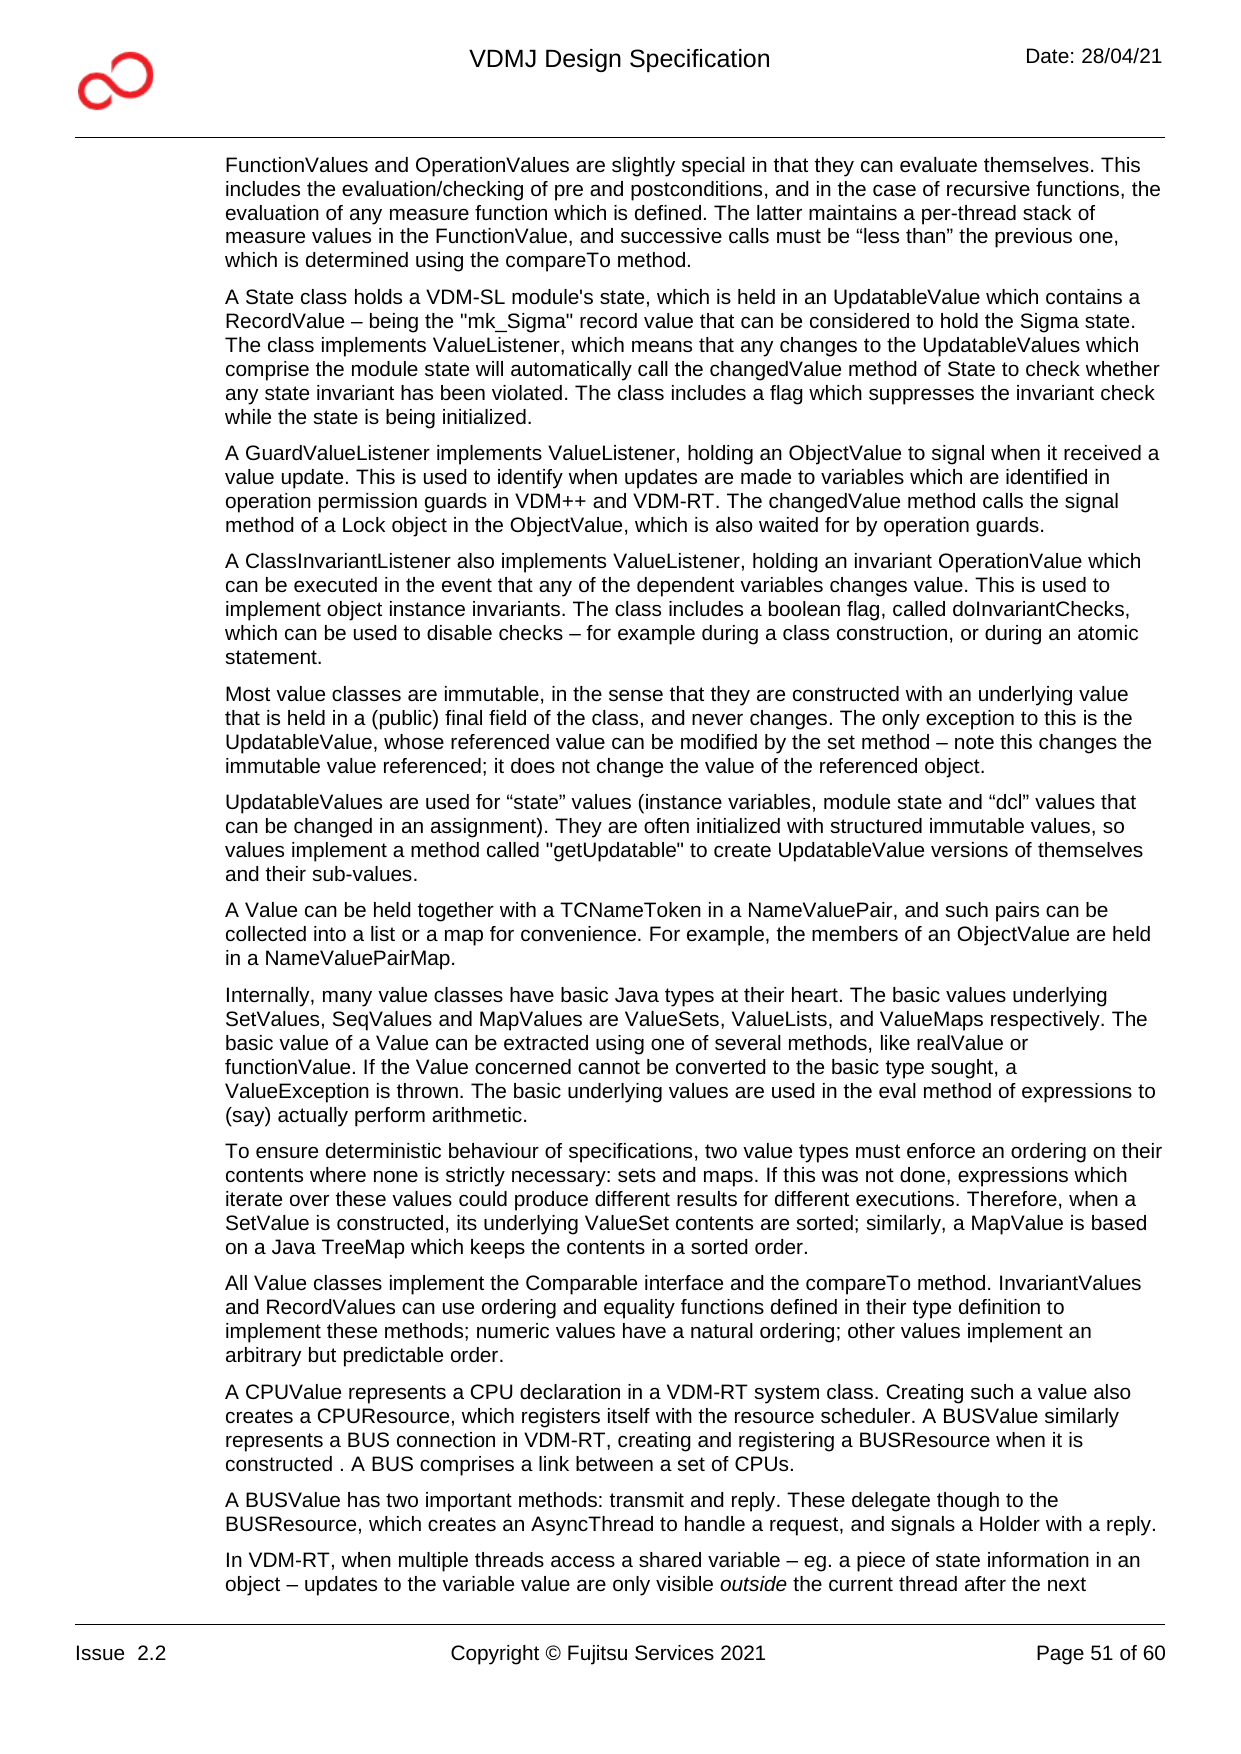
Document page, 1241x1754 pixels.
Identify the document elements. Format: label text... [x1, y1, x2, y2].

text In VDM-RT, when multiple threads access a shared variable – eg. a piece of state information in an object – updates to the variable value are only visible outside the current thread after the next [225, 1549, 1165, 1597]
text A BUSValue has two important methods: transmit and reply. These delegate though to the BUSResource, which creates an AsyncThread to handle a request, and signals a Holder with a reply. [225, 1488, 1165, 1536]
text Most value classes are immutable, in the sense that they are constructed with an underlying value that is held in a (public) final field of the class, and never changes. The only exception to this is the UpdatableValue, whose referenced value can be modified by the set method – note this changes the immutable value referenced; it does not change the value of the referenced object. [225, 682, 1165, 778]
text A GuardValueListener implements ValueListener, holding an ObjectValue to signal when it received a value update. This is used to identify when updates are made to variables which are identified in operation permission guards in VDM++ and VDM-RT. The changedValue method calls the signal method of a Lock object in the ObjectValue, which is also waited for by operation guards. [225, 441, 1165, 537]
text Internally, many value classes have basic Java types at their heart. The basic values underlying SetValues, SeqValues and MapValues are ValueSets, ValueLists, and ValueMaps respectively. The basic value of a Value can be extracted using one of several methods, like realValue or functionValue. If the Value concerned cannot be converted to the basic type sought, a ValueException is thrown. The basic underlying values are used in the eval method of expressions to (say) actually perform arithmetic. [225, 983, 1165, 1127]
picture [78, 44, 153, 120]
text FunctionValues and OperationValues are slightly special in that they can evaluate themselves. This includes the evaluation/checking of pre and postconditions, and in the case of recursive functions, the evaluation of any measure function which is defined. The latter maintains a per-thread stack of measure values in the FunctionValue, and successive calls must be “less than” the previous one, which is determined using the compareTo method. [225, 153, 1165, 273]
text A ClassInvariantListener also implements ValueListener, holding an invariant OperationValue which can be executed in the event that any of the dependent variables changes value. This is used to implement object instance invariants. The class includes a boolean flag, called doInvariantChecks, which can be used to disable checks – for example during a class construction, or during an atomic statement. [225, 550, 1165, 669]
text To ensure deterministic behaviour of specifications, two value types must enforce an ordering on their contents where none is strictly necessary: sets and maps. If this was not done, expressions which iterate over these values could produce different results for different executions. Therefore, when a SetValue is constructed, its underlying ValueSet contents are sorted; similarly, a MapValue is based on a Java TreeMap which keeps the contents in a sorted order. [225, 1139, 1165, 1259]
text A State class holds a VDM-SL module's state, which is held in an UpdatableValue which contains a RecordValue – being the "mk_Sigma" record value that can be considered to hold the Sigma state. The class implements ValueListener, which means that any changes to the UpdatableValues which comprise the module state will automatically call the changedValue method of State to check whether any state invariant has been violated. The class includes a flag which suppresses the invariant check while the state is being initialized. [225, 285, 1165, 429]
text All Value classes implement the Comparable interface and the compareTo method. InvariantValues and RecordValues can use ordering and equality functions defined in their type definition to implement these methods; numeric values have a natural ordering; other values implement an arbitrary but predictable order. [225, 1272, 1165, 1367]
text A Value can be held together with a TCNameToken in a NameValuePair, and such pairs can be collected into a list or a map for convenience. For example, the members of an ObjectValue are held in a NameValuePairMap. [225, 899, 1165, 971]
text UpdatableValues are used for “state” values (instance variables, module state and “dcl” values that can be changed in an assignment). They are often initialized with structured immutable values, so values implement a method called "getUpdatable" to create UpdatableValue versions of themselves and their sub-values. [225, 790, 1165, 886]
text A CPUValue represents a CPU declaration in a VDM-RT system class. Creating such a value also creates a CPUResource, which registers itself with the resource scheduler. A BUSValue similarly represents a BUS connection in VDM-RT, creating and registering a BUSResource when it is constructed . A BUS comprises a link between a set of CPUs. [225, 1380, 1165, 1476]
